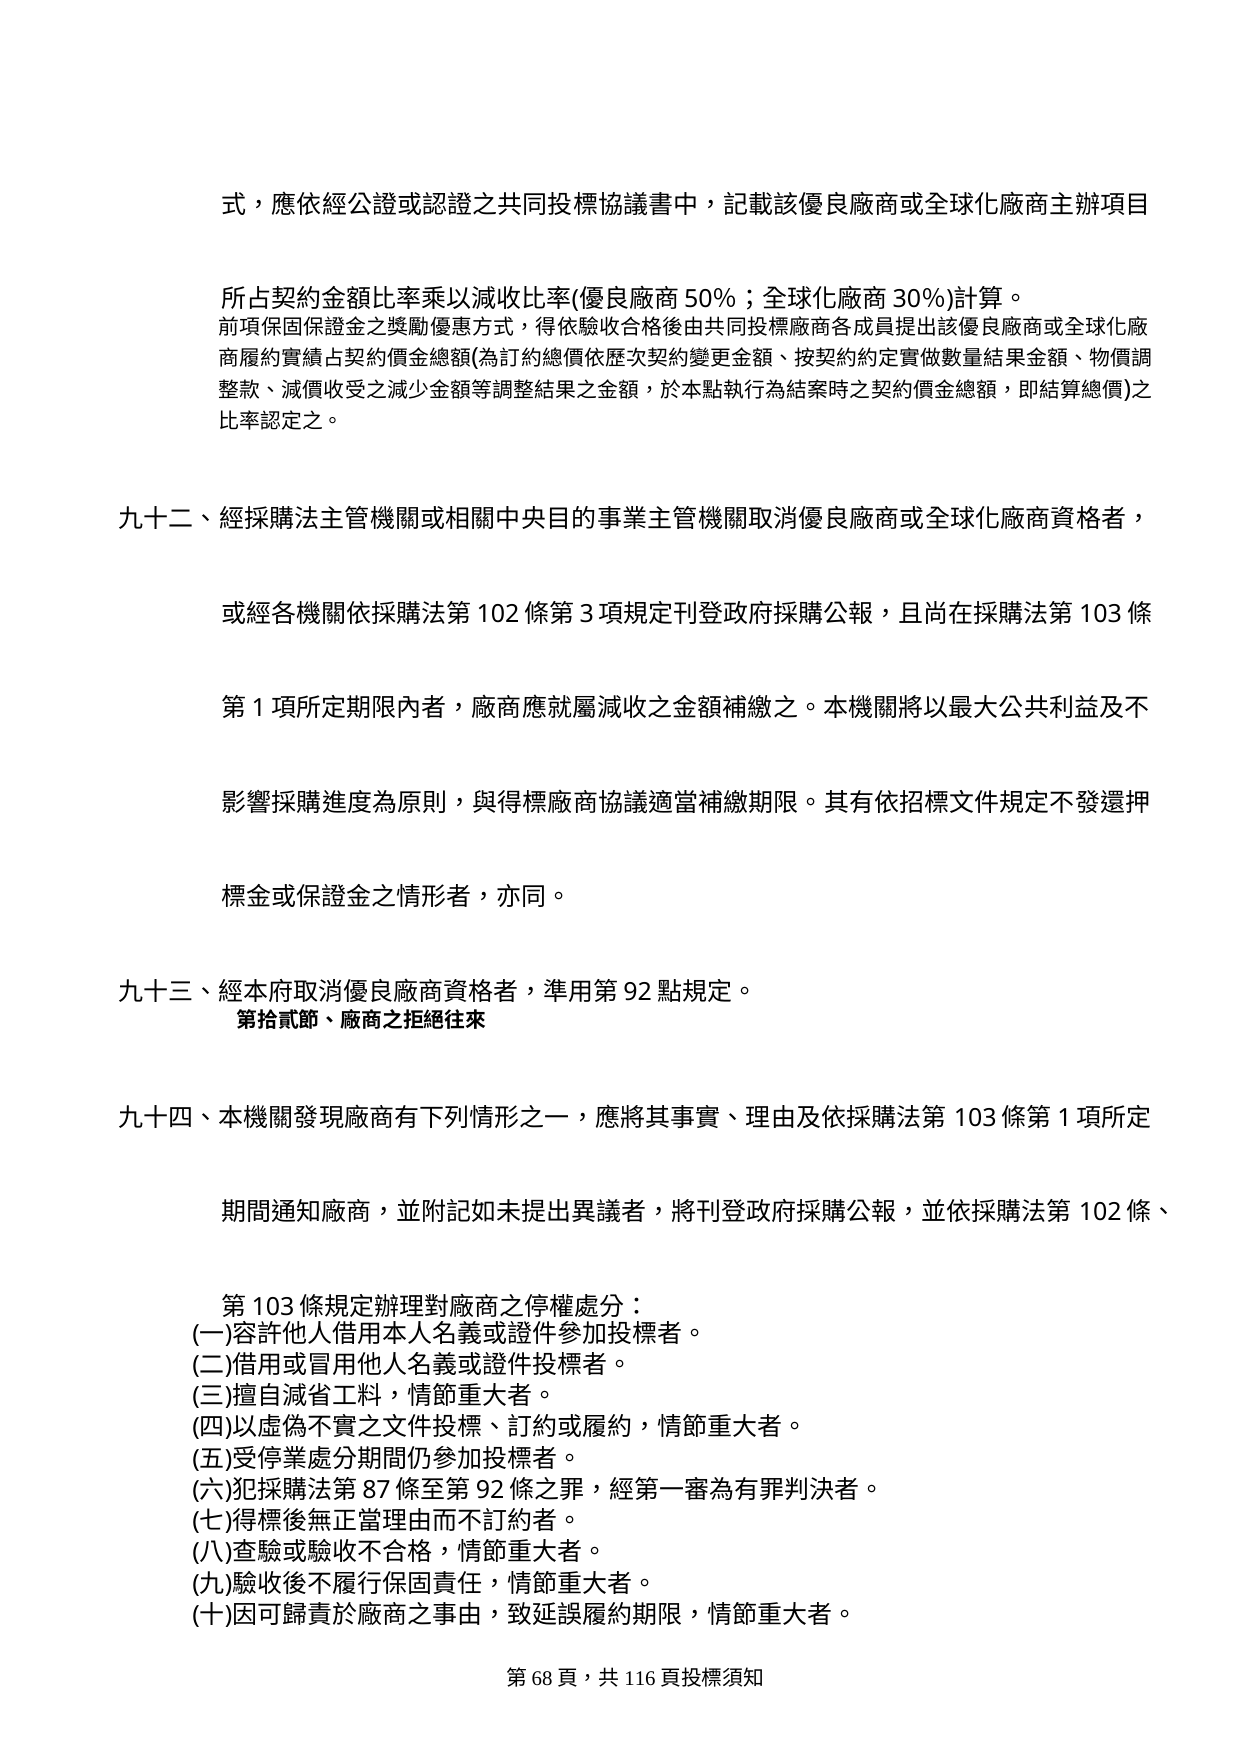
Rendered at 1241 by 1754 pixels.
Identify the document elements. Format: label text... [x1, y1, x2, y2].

text 九十二、經採購法主管機關或相關中央目的事業主管機關取消優良廠商或全球化廠商資格者，或經各機關依採購法第102條第3項規定刊登政府採購公報，且尚在採購法第103條第1項所定期限內者，廠商應就屬減收之金額補繳之。本機關將以最大公共利益及不影響採購進度為原則，與得標廠商協議適當補繳期限。其有依招標文件規定不發還押標金或保證金之情形者，亦同。 [118, 434, 1152, 907]
text (五)受停業處分期間仍參加投標者。 [192, 1442, 1137, 1473]
text 式，應依經公證或認證之共同投標協議書中，記載該優良廠商或全球化廠商主辦項目所占契約金額比率乘以減收比率(優良廠商50％；全球化廠商30％)計算。 [118, 120, 1152, 309]
text (三)擅自減省工料，情節重大者。 [192, 1379, 1137, 1411]
text (九)驗收後不履行保固責任，情節重大者。 [192, 1567, 1137, 1598]
text (十)因可歸責於廠商之事由，致延誤履約期限，情節重大者。 [192, 1598, 1137, 1629]
text (二)借用或冒用他人名義或證件投標者。 [192, 1348, 1137, 1379]
text (七)得標後無正當理由而不訂約者。 [192, 1504, 1137, 1536]
text (八)查驗或驗收不合格，情節重大者。 [192, 1536, 1137, 1567]
text (六)犯採購法第87條至第92條之罪，經第一審為有罪判決者。 [192, 1473, 1137, 1504]
text 九十三、經本府取消優良廠商資格者，準用第92點規定。 [118, 907, 1152, 1002]
text 九十四、本機關發現廠商有下列情形之一，應將其事實、理由及依採購法第103條第1項所定期間通知廠商，並附記如未提出異議者，將刊登政府採購公報，並依採購法第102條、第103條規定辦理對廠商之停權處分： [118, 1033, 1152, 1317]
text 第拾貳節、廠商之拒絕往來 [236, 1002, 1152, 1033]
text (四)以虛偽不實之文件投標、訂約或履約，情節重大者。 [192, 1411, 1137, 1442]
text (一)容許他人借用本人名義或證件參加投標者。 [192, 1317, 1137, 1348]
list 前項保固保證金之獎勵優惠方式，得依驗收合格後由共同投標廠商各成員提出該優良廠商或全球化廠商履約實績占契約價金總額(為訂約總價依歷次契約變更金額、按契約約定實做數量結果金額、物價調整款、減價收受之減少金額等調整結果之金額，於本點執行為結案時之契約價金總額，即結算總價)之比率認定之。 [218, 309, 1152, 434]
